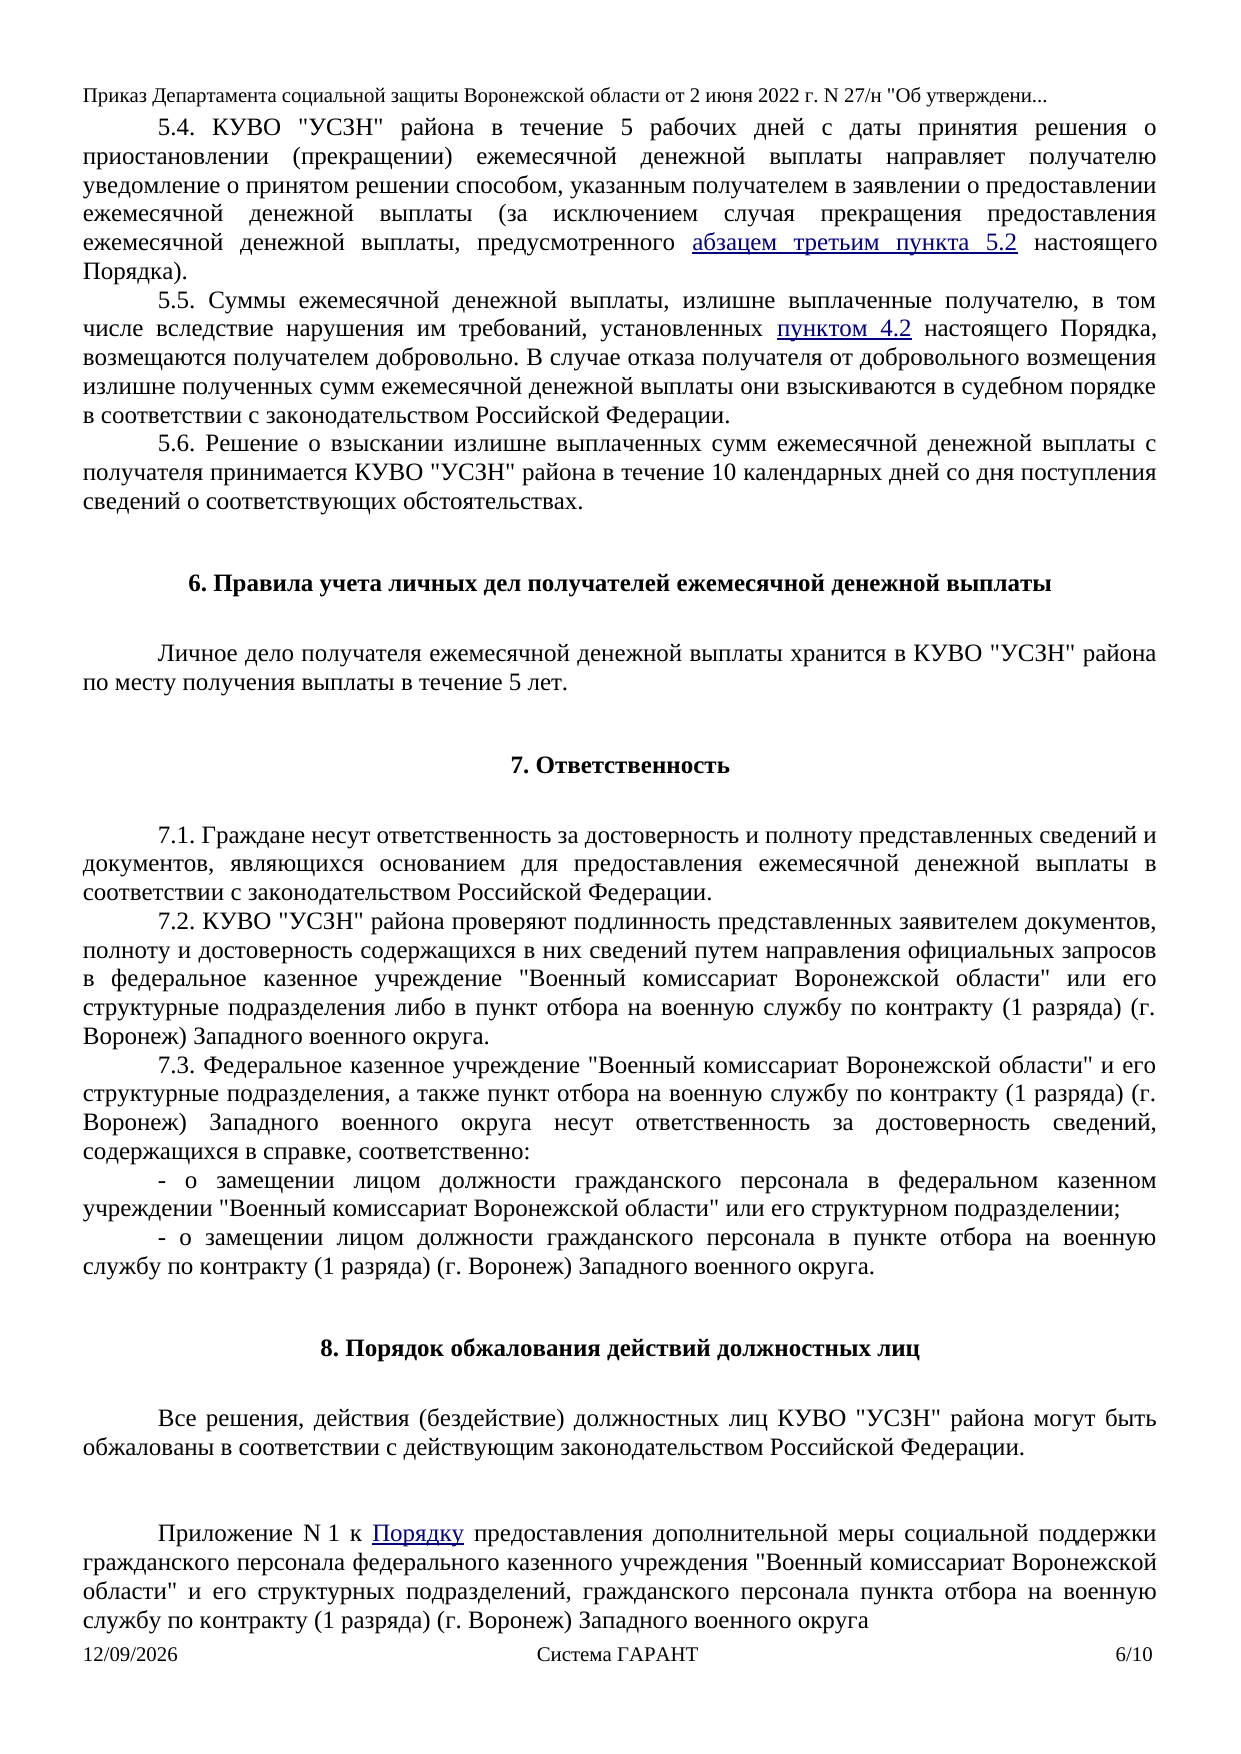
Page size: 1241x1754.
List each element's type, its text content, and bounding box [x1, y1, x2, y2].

subtitle 8. Порядок обжалования действий должностных лиц [83, 1333, 1157, 1362]
text - о замещении лицом должности гражданского персонала в федеральном казенном учреждении "Военный комиссариат Воронежской области" или его структурном подразделении; [83, 1165, 1157, 1222]
text Все решения, действия (бездействие) должностных лиц КУВО "УСЗН" района могут быть обжалованы в соответствии с действующим законодательством Российской Федерации. [83, 1403, 1157, 1461]
text 5.5. Суммы ежемесячной денежной выплаты, излишне выплаченные получателю, в том числе вследствие нарушения им требований, установленных пунктом 4.2 настоящего Порядка, возмещаются получателем добровольно. В случае отказа получателя от добровольного возмещения излишне полученных сумм ежемесячной денежной выплаты они взыскиваются в судебном порядке в соответствии с законодательством Российской Федерации. [83, 285, 1157, 428]
text 7.1. Граждане несут ответственность за достоверность и полноту представленных сведений и документов, являющихся основанием для предоставления ежемесячной денежной выплаты в соответствии с законодательством Российской Федерации. [83, 820, 1157, 906]
text Личное дело получателя ежемесячной денежной выплаты хранится в КУВО "УСЗН" района по месту получения выплаты в течение 5 лет. [83, 638, 1157, 696]
text 7.3. Федеральное казенное учреждение "Военный комиссариат Воронежской области" и его структурные подразделения, а также пункт отбора на военную службу по контракту (1 разряда) (г. Воронеж) Западного военного округа несут ответственность за достоверность сведений, содержащихся в справке, соответственно: [83, 1050, 1157, 1165]
text 7.2. КУВО "УСЗН" района проверяют подлинность представленных заявителем документов, полноту и достоверность содержащихся в них сведений путем направления официальных запросов в федеральное казенное учреждение "Военный комиссариат Воронежской области" или его структурные подразделения либо в пункт отбора на военную службу по контракту (1 разряда) (г. Воронеж) Западного военного округа. [83, 906, 1157, 1050]
subtitle 7. Ответственность [83, 750, 1157, 778]
text - о замещении лицом должности гражданского персонала в пункте отбора на военную службу по контракту (1 разряда) (г. Воронеж) Западного военного округа. [83, 1222, 1157, 1280]
text 5.4. КУВО "УСЗН" района в течение 5 рабочих дней с даты принятия решения о приостановлении (прекращении) ежемесячной денежной выплаты направляет получателю уведомление о принятом решении способом, указанным получателем в заявлении о предоставлении ежемесячной денежной выплаты (за исключением случая прекращения предоставления ежемесячной денежной выплаты, предусмотренного абзацем третьим пункта 5.2 настоящего Порядка). [83, 112, 1157, 285]
text 5.6. Решение о взыскании излишне выплаченных сумм ежемесячной денежной выплаты с получателя принимается КУВО "УСЗН" района в течение 10 календарных дней со дня поступления сведений о соответствующих обстоятельствах. [83, 428, 1157, 515]
text Приложение N 1 к Порядку предоставления дополнительной меры социальной поддержки гражданского персонала федерального казенного учреждения "Военный комиссариат Воронежской области" и его структурных подразделений, гражданского персонала пункта отбора на военную службу по контракту (1 разряда) (г. Воронеж) Западного военного округа [83, 1518, 1157, 1633]
subtitle 6. Правила учета личных дел получателей ежемесячной денежной выплаты [83, 568, 1157, 597]
